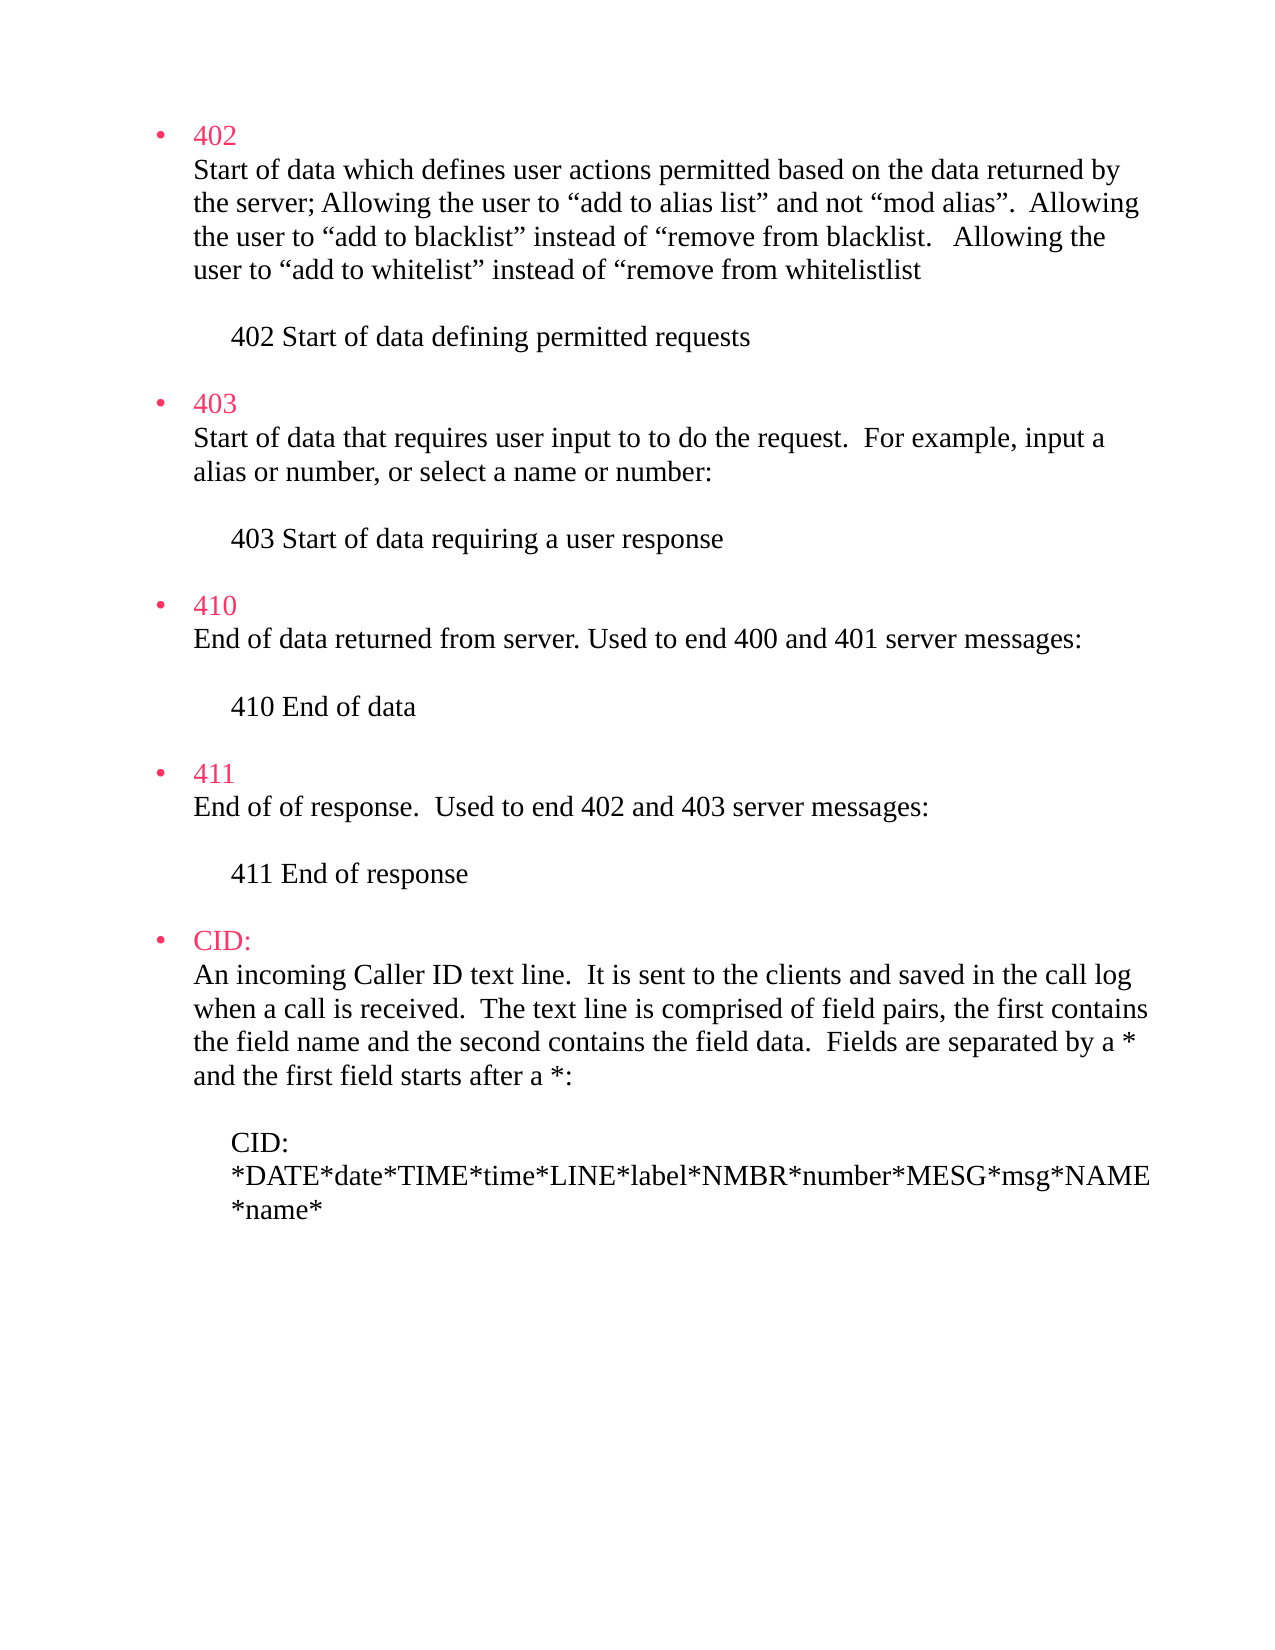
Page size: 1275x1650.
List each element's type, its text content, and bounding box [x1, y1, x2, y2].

list 403 [156, 387, 1157, 420]
list 402 Start of data defining permitted requests [193, 319, 1157, 353]
list CID: [156, 923, 1157, 957]
list 411 [156, 756, 1157, 789]
list 402 [156, 118, 1157, 152]
list CID: *DATE*date*TIME*time*LINE*label*NMBR*number*MESG*msg*NAME*name* [193, 1125, 1157, 1226]
list Start of data that requires user input to to do the request. For example, input a alias or number, or select a name or number: [156, 420, 1157, 487]
list Start of data which defines user actions permitted based on the data returned by the server; Allowing the user to “add to alias list” and not “mod alias”. Allowing the user to “add to blacklist” instead of “remove from blacklist. Allowing the user to “add to whitelist” instead of “remove from whitelistlist [156, 152, 1157, 286]
list 410 [156, 588, 1157, 622]
list An incoming Caller ID text line. It is sent to the clients and saved in the call log when a call is received. The text line is comprised of field pairs, the first contains the field name and the second contains the field data. Fields are separated by a * and the first field starts after a *: [156, 957, 1157, 1091]
list 410 End of data [193, 689, 1157, 722]
list 403 Start of data requiring a user response [193, 521, 1157, 554]
list End of data returned from server. Used to end 400 and 401 server messages: [156, 622, 1157, 655]
list End of of response. Used to end 402 and 403 server messages: [156, 789, 1157, 823]
list 411 End of response [193, 856, 1157, 890]
